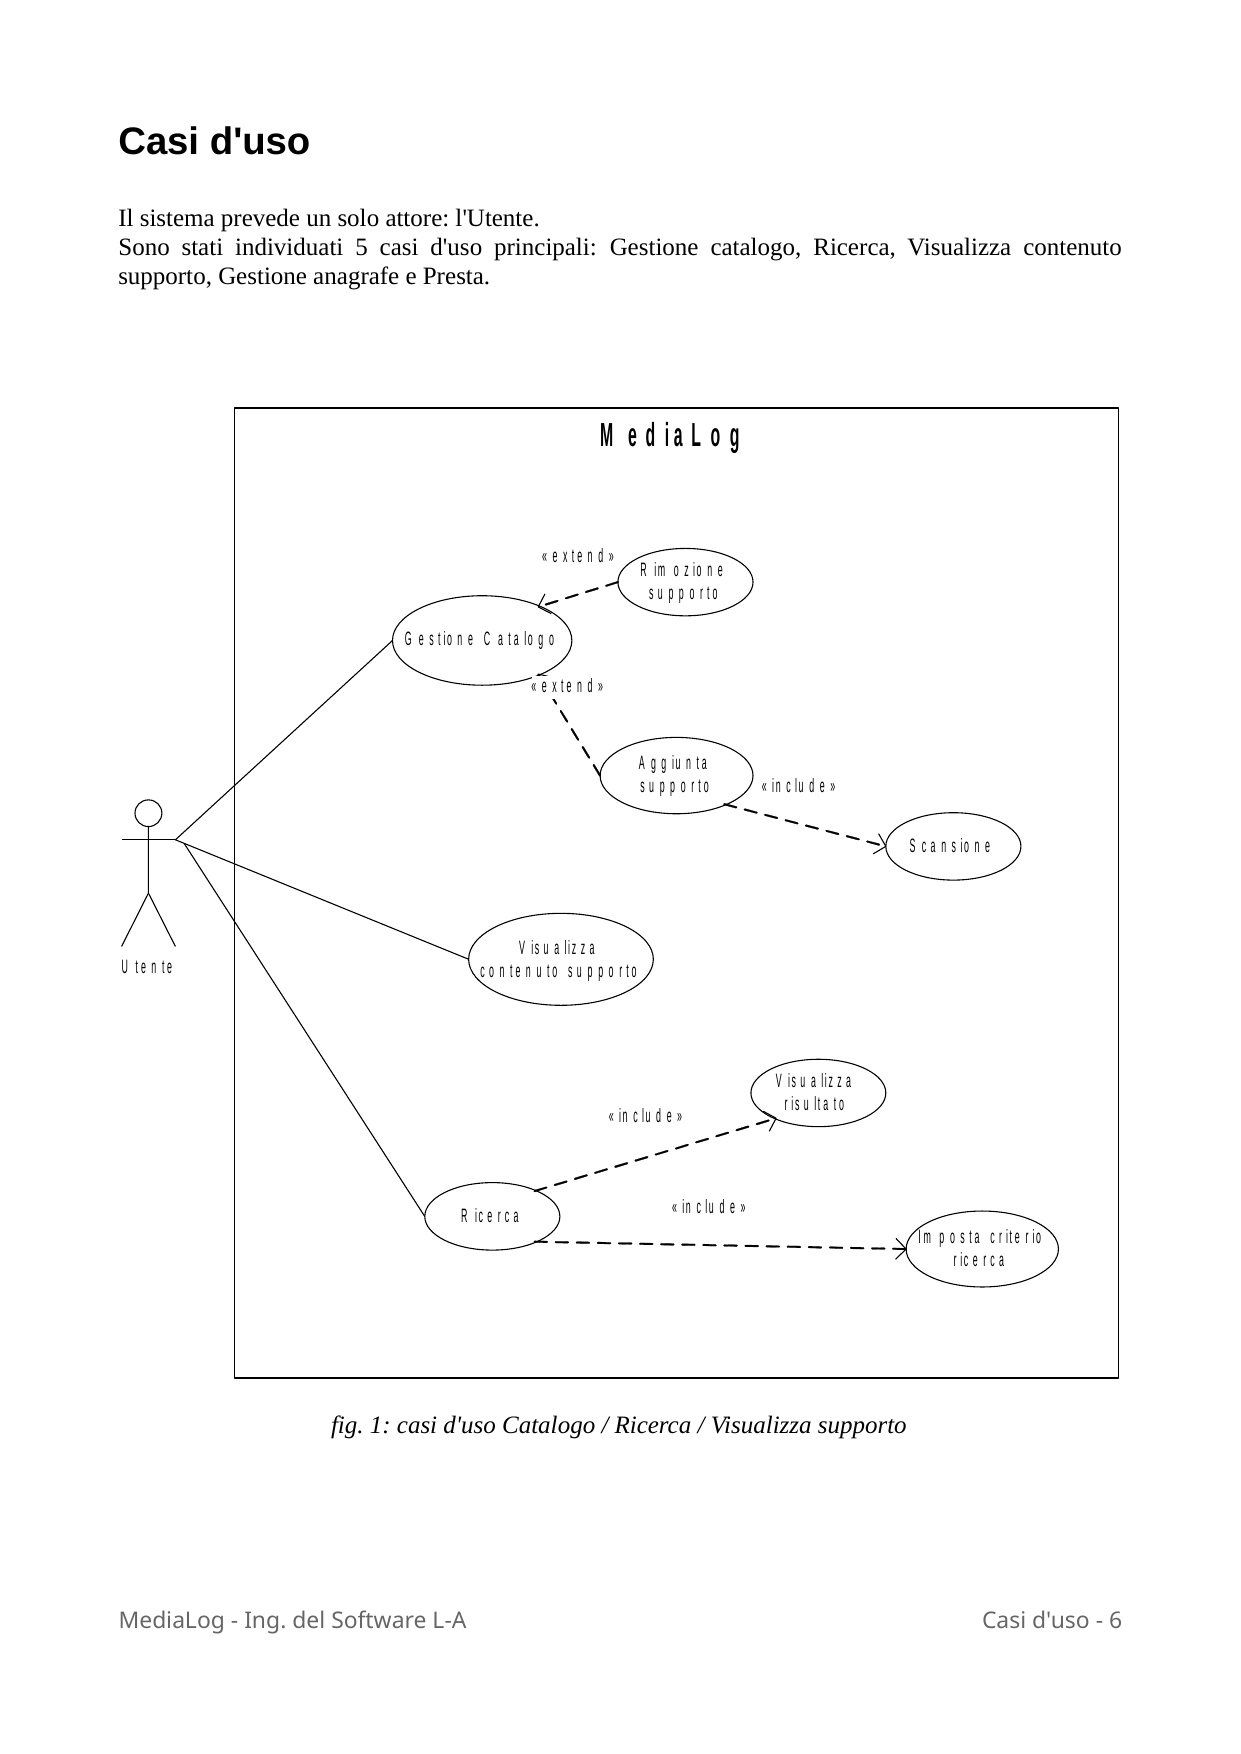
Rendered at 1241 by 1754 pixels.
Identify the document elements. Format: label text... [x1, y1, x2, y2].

subtitle Casi d'uso [118, 118, 1122, 162]
text Sono stati individuati 5 casi d'uso principali: Gestione catalogo, Ricerca, Visualizza contenuto supporto, Gestione anagrafe e Presta. [118, 232, 1122, 290]
text Il sistema prevede un solo attore: l'Utente. [118, 203, 1122, 232]
text fig. 1: casi d'uso Catalogo / Ricerca / Visualizza supporto [118, 1410, 1122, 1439]
